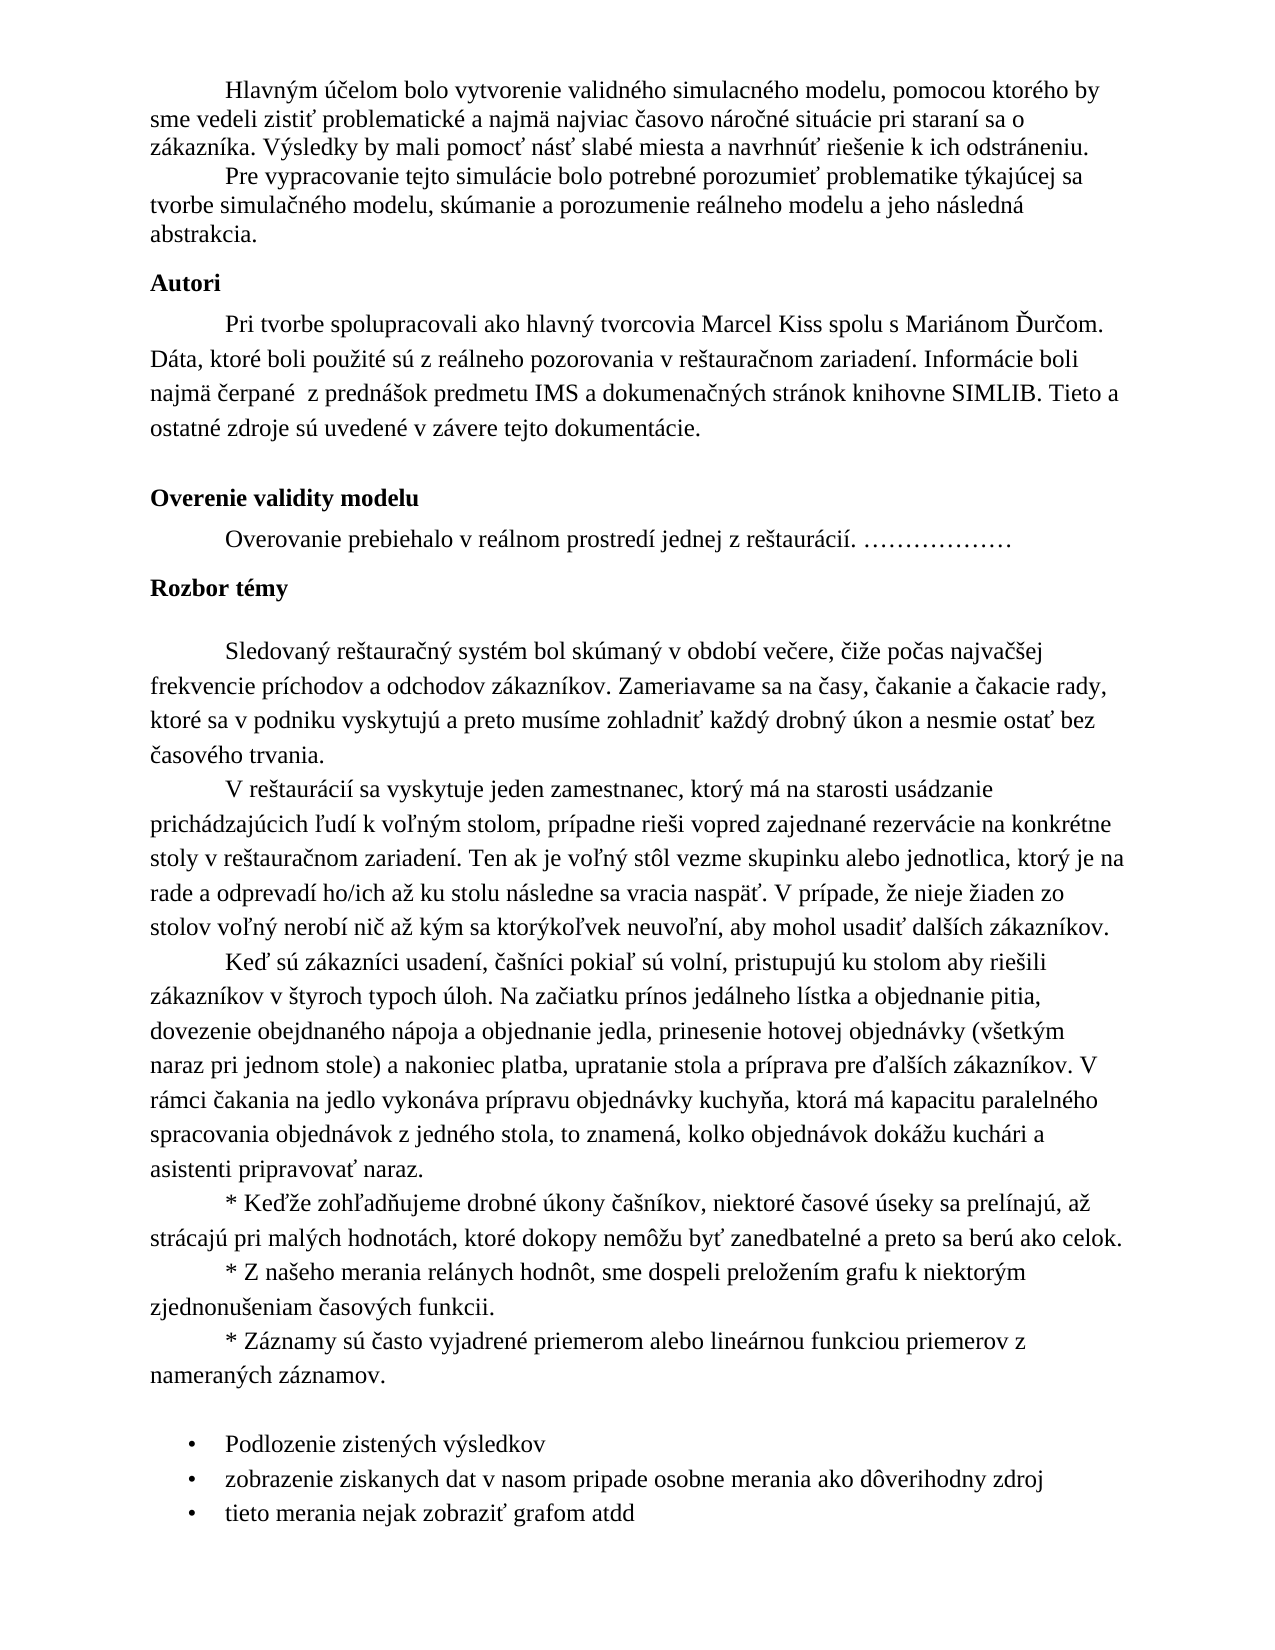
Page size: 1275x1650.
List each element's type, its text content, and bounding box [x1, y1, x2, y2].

text Autori [150, 268, 1125, 297]
text V reštaurácií sa vyskytuje jeden zamestnanec, ktorý má na starosti usádzanie prichádzajúcich ľudí k voľným stolom, prípadne rieši vopred zajednané rezervácie na konkrétne stoly v reštauračnom zariadení. Ten ak je voľný stôl vezme skupinku alebo jednotlica, ktorý je na rade a odprevadí ho/ich až ku stolu následne sa vracia naspäť. V prípade, že nieje žiaden zo stolov voľný nerobí nič až kým sa ktorýkoľvek neuvoľní, aby mohol usadiť dalších zákazníkov. [150, 774, 1125, 941]
list zobrazenie ziskanych dat v nasom pripade osobne merania ako dôverihodny zdroj [187, 1464, 1125, 1493]
text * Keďže zohľadňujeme drobné úkony čašníkov, niektoré časové úseky sa prelínajú, až strácajú pri malých hodnotách, ktoré dokopy nemôžu byť zanedbatelné a preto sa berú ako celok. [150, 1188, 1125, 1251]
text Pre vypracovanie tejto simulácie bolo potrebné porozumieť problematike týkajúcej sa tvorbe simulačného modelu, skúmanie a porozumenie reálneho modelu a jeho následná abstrakcia. [150, 161, 1125, 247]
text * Záznamy sú často vyjadrené priemerom alebo lineárnou funkciou priemerov z nameraných záznamov. [150, 1326, 1125, 1389]
text Sledovaný reštauračný systém bol skúmaný v období večere, čiže počas najvačšej frekvencie príchodov a odchodov zákazníkov. Zameriavame sa na časy, čakanie a čakacie rady, ktoré sa v podniku vyskytujú a preto musíme zohladniť každý drobný úkon a nesmie ostať bez časového trvania. [150, 636, 1125, 769]
text Hlavným účelom bolo vytvorenie validného simulacného modelu, pomocou ktorého by sme vedeli zistiť problematické a najmä najviac časovo náročné situácie pri staraní sa o zákazníka. Výsledky by mali pomocť násť slabé miesta a navrhnúť riešenie k ich odstráneniu. [150, 75, 1125, 161]
text * Z našeho merania relánych hodnôt, sme dospeli preložením grafu k niektorým zjednonušeniam časových funkcii. [150, 1257, 1125, 1320]
text Rozbor témy [150, 573, 1125, 602]
text Overovanie prebiehalo v reálnom prostredí jednej z reštaurácií. ……………… [150, 524, 1125, 553]
list Podlozenie zistených výsledkov [187, 1429, 1125, 1458]
list tieto merania nejak zobraziť grafom atdd [187, 1498, 1125, 1527]
text Overenie validity modelu [150, 483, 1125, 512]
text Keď sú zákazníci usadení, čašníci pokiaľ sú volní, pristupujú ku stolom aby riešili zákazníkov v štyroch typoch úloh. Na začiatku prínos jedálneho lístka a objednanie pitia, dovezenie obejdnaného nápoja a objednanie jedla, prinesenie hotovej objednávky (všetkým naraz pri jednom stole) a nakoniec platba, upratanie stola a príprava pre ďalších zákazníkov. V rámci čakania na jedlo vykonáva prípravu objednávky kuchyňa, ktorá má kapacitu paralelného spracovania objednávok z jedného stola, to znamená, kolko objednávok dokážu kuchári a asistenti pripravovať naraz. [150, 947, 1125, 1182]
text Pri tvorbe spolupracovali ako hlavný tvorcovia Marcel Kiss spolu s Mariánom Ďurčom. Dáta, ktoré boli použité sú z reálneho pozorovania v reštauračnom zariadení. Informácie boli najmä čerpané z prednášok predmetu IMS a dokumenačných stránok knihovne SIMLIB. Tieto a ostatné zdroje sú uvedené v závere tejto dokumentácie. [150, 309, 1125, 442]
